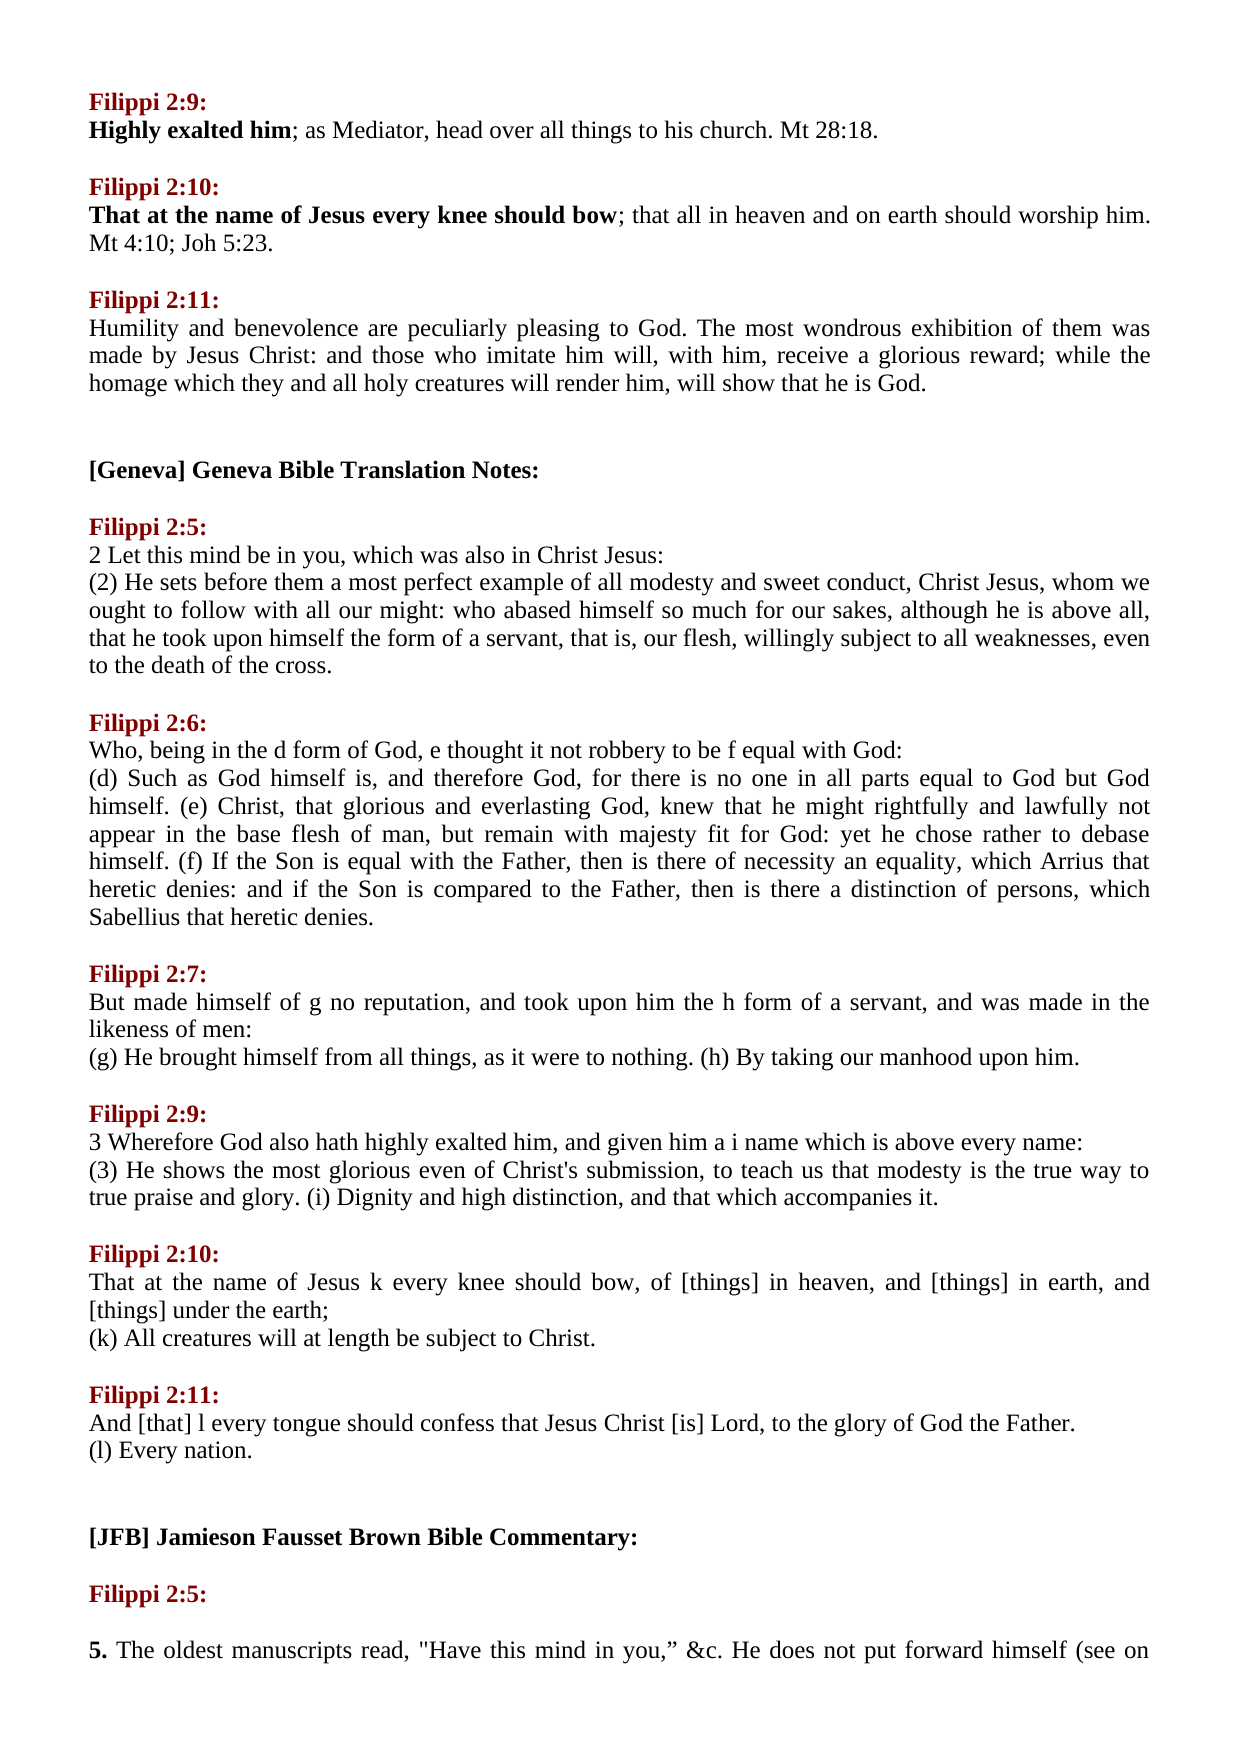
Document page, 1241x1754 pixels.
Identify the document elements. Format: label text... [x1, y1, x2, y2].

text Filippi 2:5: [88, 1580, 1152, 1608]
text [JFB] Jamieson Fausset Brown Bible Commentary: [88, 1523, 1152, 1551]
text Filippi 2:9: [88, 88, 1152, 116]
text But made himself of g no reputation, and took upon him the h form of a servant, and was made in the likeness of men: (g) He brought himself from all things, as it were to nothing. (h) By taking our manhood upon him. [88, 988, 1152, 1071]
text Filippi 2:6: [88, 709, 1152, 737]
text Filippi 2:7: [88, 960, 1152, 988]
text Filippi 2:9: [88, 1100, 1152, 1128]
text Filippi 2:10: [88, 173, 1152, 201]
text Humility and benevolence are peculiarly pleasing to God. The most wondrous exhibition of them was made by Jesus Christ: and those who imitate him will, with him, receive a glorious reward; while the homage which they and all holy creatures will render him, will show that he is God. [88, 314, 1152, 397]
text Filippi 2:11: [88, 286, 1152, 314]
text That at the name of Jesus every knee should bow; that all in heaven and on earth should worship him. Mt 4:10; Joh 5:23. [88, 201, 1152, 257]
text Who, being in the d form of God, e thought it not robbery to be f equal with God: (d) Such as God himself is, and therefore God, for there is no one in all parts equal to God but God himself. (e) Christ, that glorious and everlasting God, knew that he might rightfully and lawfully not appear in the base flesh of man, but remain with majesty fit for God: yet he chose rather to debase himself. (f) If the Son is equal with the Father, then is there of necessity an equality, which Arrius that heretic denies: and if the Son is compared to the Father, then is there a distinction of persons, which Sabellius that heretic denies. [88, 737, 1152, 931]
text Filippi 2:11: [88, 1381, 1152, 1409]
text And [that] l every tongue should confess that Jesus Christ [is] Lord, to the glory of God the Father. (l) Every nation. [88, 1409, 1152, 1464]
text 2 Let this mind be in you, which was also in Christ Jesus: (2) He sets before them a most perfect example of all modesty and sweet conduct, Christ Jesus, whom we ought to follow with all our might: who abased himself so much for our sakes, although he is above all, that he took upon himself the form of a servant, that is, our flesh, willingly subject to all weaknesses, even to the death of the cross. [88, 541, 1152, 679]
text That at the name of Jesus k every knee should bow, of [things] in heaven, and [things] in earth, and [things] under the earth; (k) All creatures will at length be subject to Christ. [88, 1268, 1152, 1351]
text Highly exalted him; as Mediator, head over all things to his church. Mt 28:18. [88, 116, 1152, 144]
text [Geneva] Geneva Bible Translation Notes: [88, 456, 1152, 484]
text 3 Wherefore God also hath highly exalted him, and given him a i name which is above every name: (3) He shows the most glorious even of Christ's submission, to teach us that modesty is the true way to true praise and glory. (i) Dignity and high distinction, and that which accompanies it. [88, 1128, 1152, 1211]
text Filippi 2:5: [88, 513, 1152, 541]
text Filippi 2:10: [88, 1241, 1152, 1268]
text 5. The oldest manuscripts read, "Have this mind in you,” &c. He does not put forward himself (see on [88, 1636, 1152, 1663]
